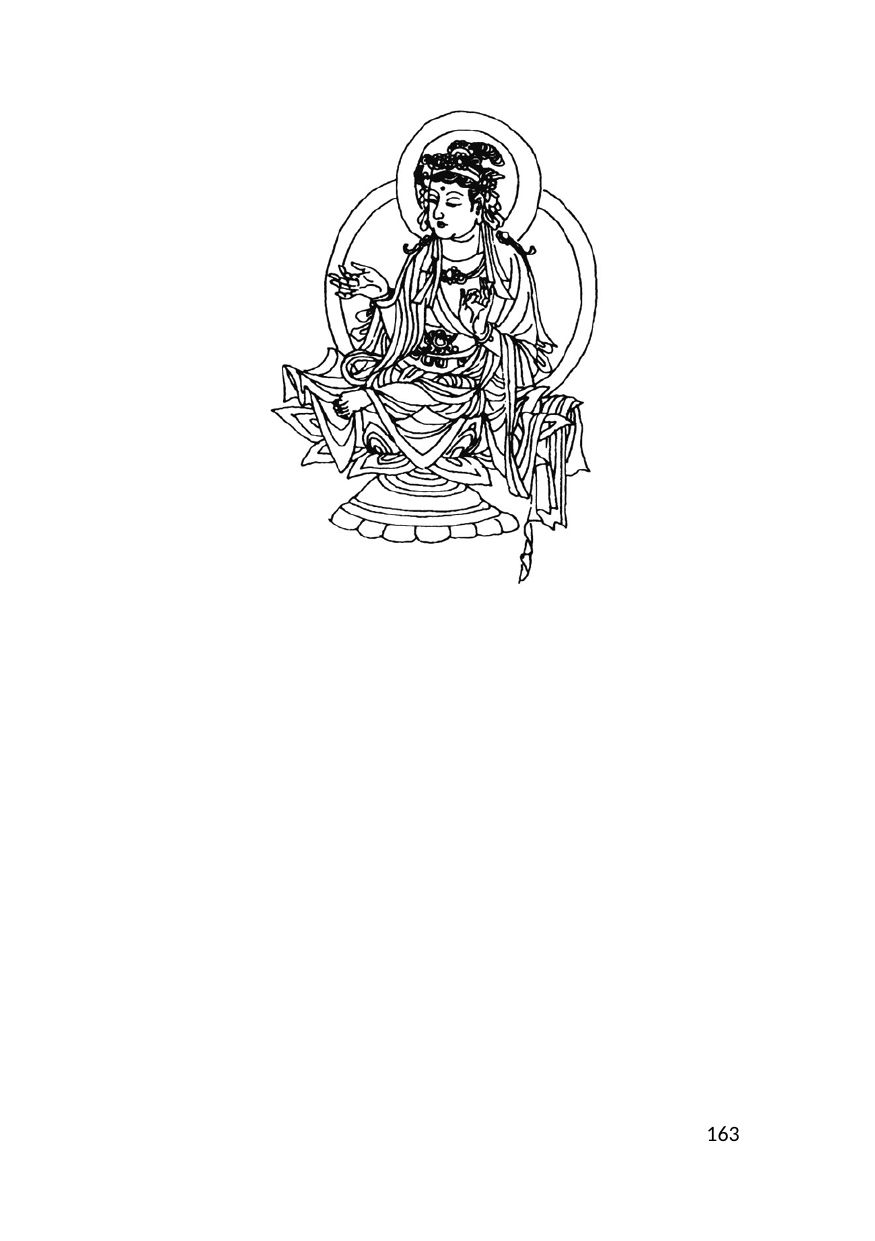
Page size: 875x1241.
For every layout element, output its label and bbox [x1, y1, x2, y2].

picture [254, 97, 621, 593]
